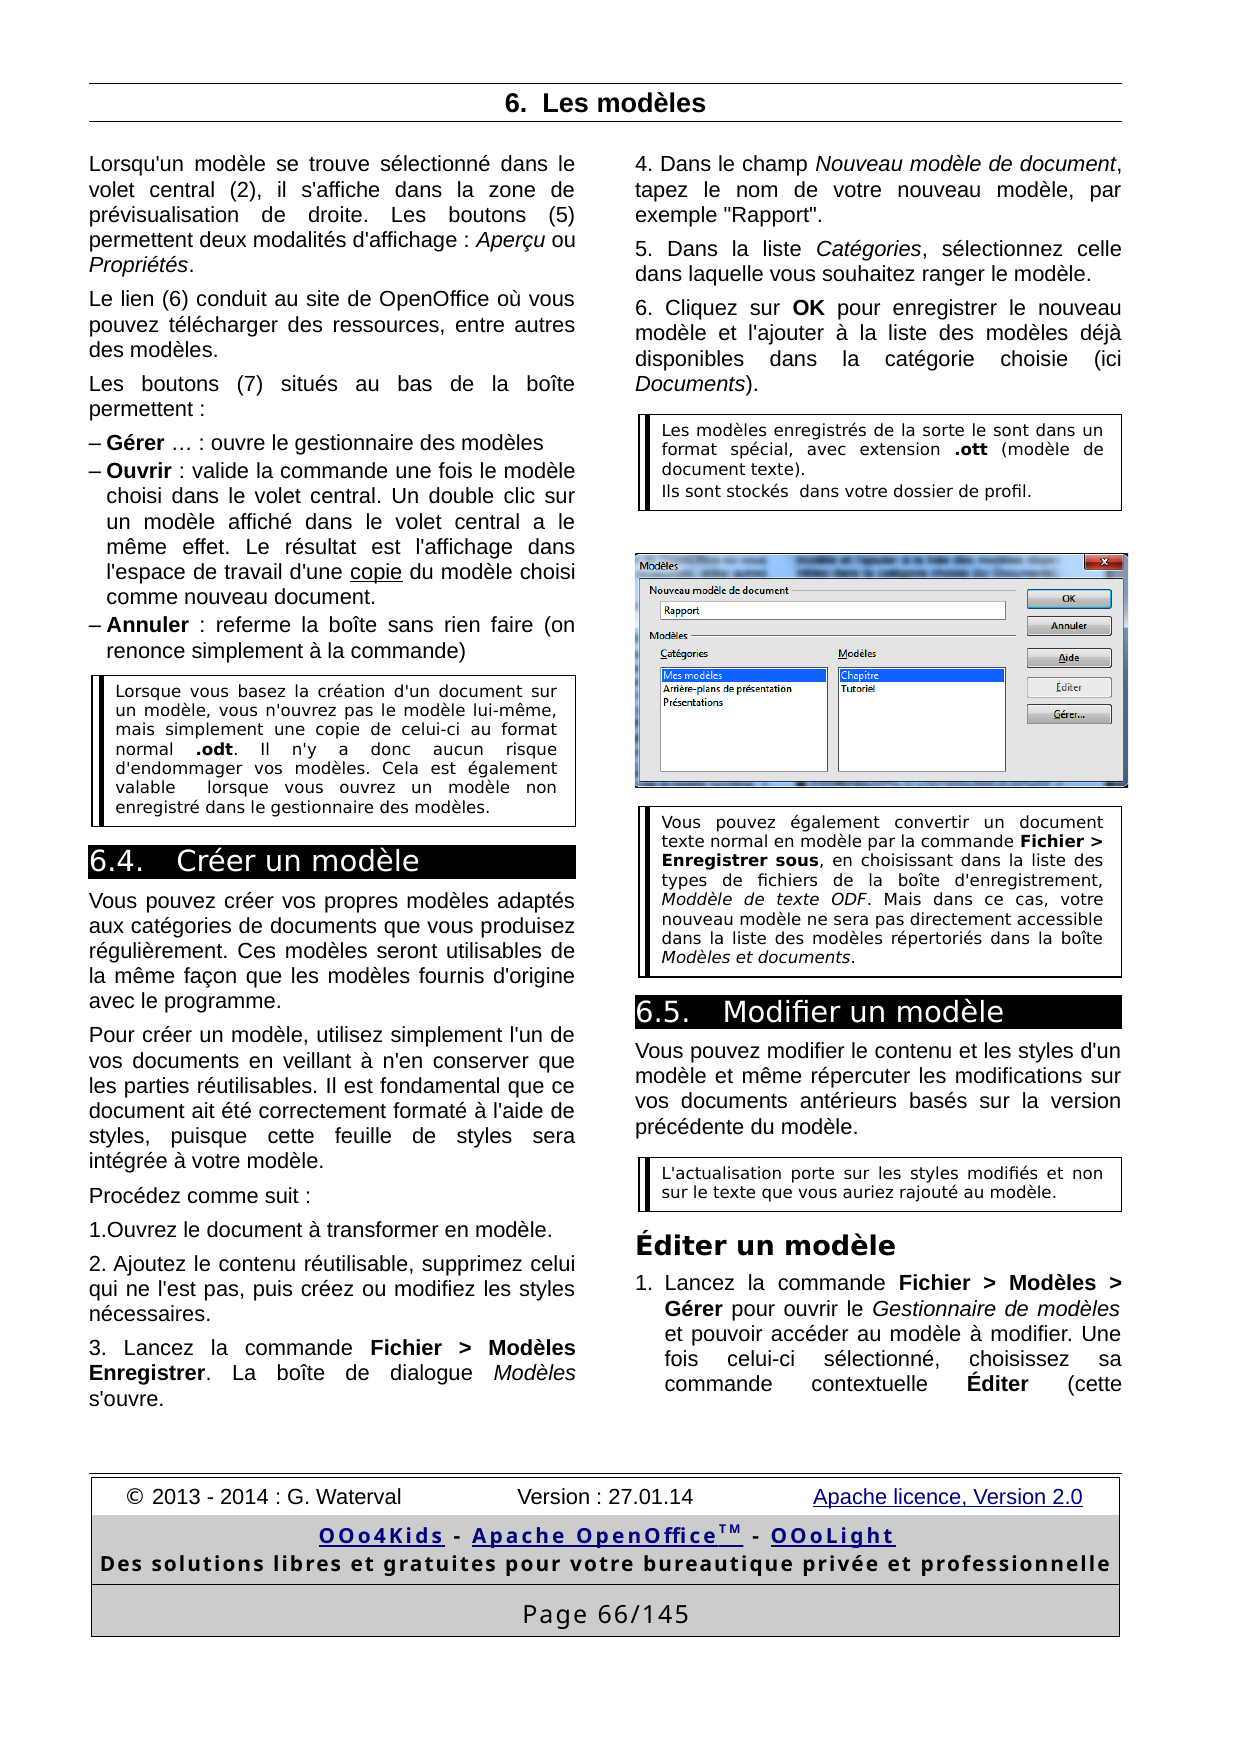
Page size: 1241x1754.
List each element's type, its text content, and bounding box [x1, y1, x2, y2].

table_header Lorsque vous basez la création d'un document sur un modèle, vous n'ouvrez pas le modèle lui-même, mais simplement une copie de celui-ci au format normal .odt. Il n'y a donc aucun risque d'endommager vos modèles. Cela est également valable lorsque vous ouvrez un modèle non enregistré dans le gestionnaire des modèles. [104, 676, 575, 826]
subtitle Éditer un modèle [635, 1230, 1122, 1261]
subtitle Créer un modèle [88, 845, 576, 879]
table_header Les modèles enregistrés de la sorte le sont dans un format spécial, avec extension .ott (modèle de document texte). Ils sont stockés dans votre dossier de profil. [650, 415, 1121, 510]
table_header Vous pouvez également convertir un document texte normal en modèle par la commande Fichier > Enregistrer sous, en choisissant dans la liste des types de fichiers de la boîte d'enregistrement, Moddèle de texte ODF. Mais dans ce cas, votre nouveau modèle ne sera pas directement accessible dans la liste des modèles répertoriés dans la boîte Modèles et documents. [650, 807, 1121, 976]
list Annuler : referme la boîte sans rien faire (on renonce simplement à la commande) [88, 612, 576, 663]
list Ouvrir : valide la commande une fois le modèle choisi dans le volet central. Un double clic sur un modèle affiché dans le volet central a le même effet. Le résultat est l'affichage dans l'espace de travail d'une copie du modèle choisi comme nouveau document. [88, 458, 576, 609]
list Gérer … : ouvre le gestionnaire des modèles [88, 430, 576, 455]
text Vous pouvez modifier le contenu et les styles d'un modèle et même répercuter les modifications sur vos documents antérieurs basés sur la version précédente du modèle. [635, 1038, 1122, 1139]
text Procédez comme suit : [88, 1182, 576, 1208]
table_header L'actualisation porte sur les styles modifiés et non sur le texte que vous auriez rajouté au modèle. [650, 1158, 1121, 1211]
text 3. Lancez la commande Fichier > Modèles Enregistrer. La boîte de dialogue Modèles s'ouvre. [88, 1335, 576, 1411]
text Vous pouvez créer vos propres modèles adaptés aux catégories de documents que vous produisez régulièrement. Ces modèles seront utilisables de la même façon que les modèles fournis d'origine avec le programme. [88, 887, 576, 1013]
text 6. Cliquez sur OK pour enregistrer le nouveau modèle et l'ajouter à la liste des modèles déjà disponibles dans la catégorie choisie (ici Documents). [635, 295, 1122, 396]
subtitle Modifier un modèle [635, 995, 1122, 1029]
list Lancez la commande Fichier > Modèles > Gérer pour ouvrir le Gestionnaire de modèles et pouvoir accéder au modèle à modifier. Une fois celui-ci sélectionné, choisissez sa commande contextuelle Éditer (cette [635, 1270, 1122, 1396]
text 4. Dans le champ Nouveau modèle de document, tapez le nom de votre nouveau modèle, par exemple "Rapport". [635, 151, 1122, 227]
text Les boutons (7) situés au bas de la boîte permettent : [88, 371, 576, 421]
text Le lien (6) conduit au site de OpenOffice où vous pouvez télécharger des ressources, entre autres des modèles. [88, 286, 576, 362]
text Lorsqu'un modèle se trouve sélectionné dans le volet central (2), il s'affiche dans la zone de prévisualisation de droite. Les boutons (5) permettent deux modalités d'affichage : Aperçu ou Propriétés. [88, 151, 576, 277]
text 5. Dans la liste Catégories, sélectionnez celle dans laquelle vous souhaitez ranger le modèle. [635, 236, 1122, 286]
text Pour créer un modèle, utilisez simplement l'un de vos documents en veillant à n'en conserver que les parties réutilisables. Il est fondamental que ce document ait été correctement formaté à l'aide de styles, puisque cette feuille de styles sera intégrée à votre modèle. [88, 1022, 576, 1174]
text 1.Ouvrez le document à transformer en modèle. [88, 1217, 576, 1242]
text 2. Ajoutez le contenu réutilisable, supprimez celui qui ne l'est pas, puis créez ou modifiez les styles nécessaires. [88, 1251, 576, 1326]
